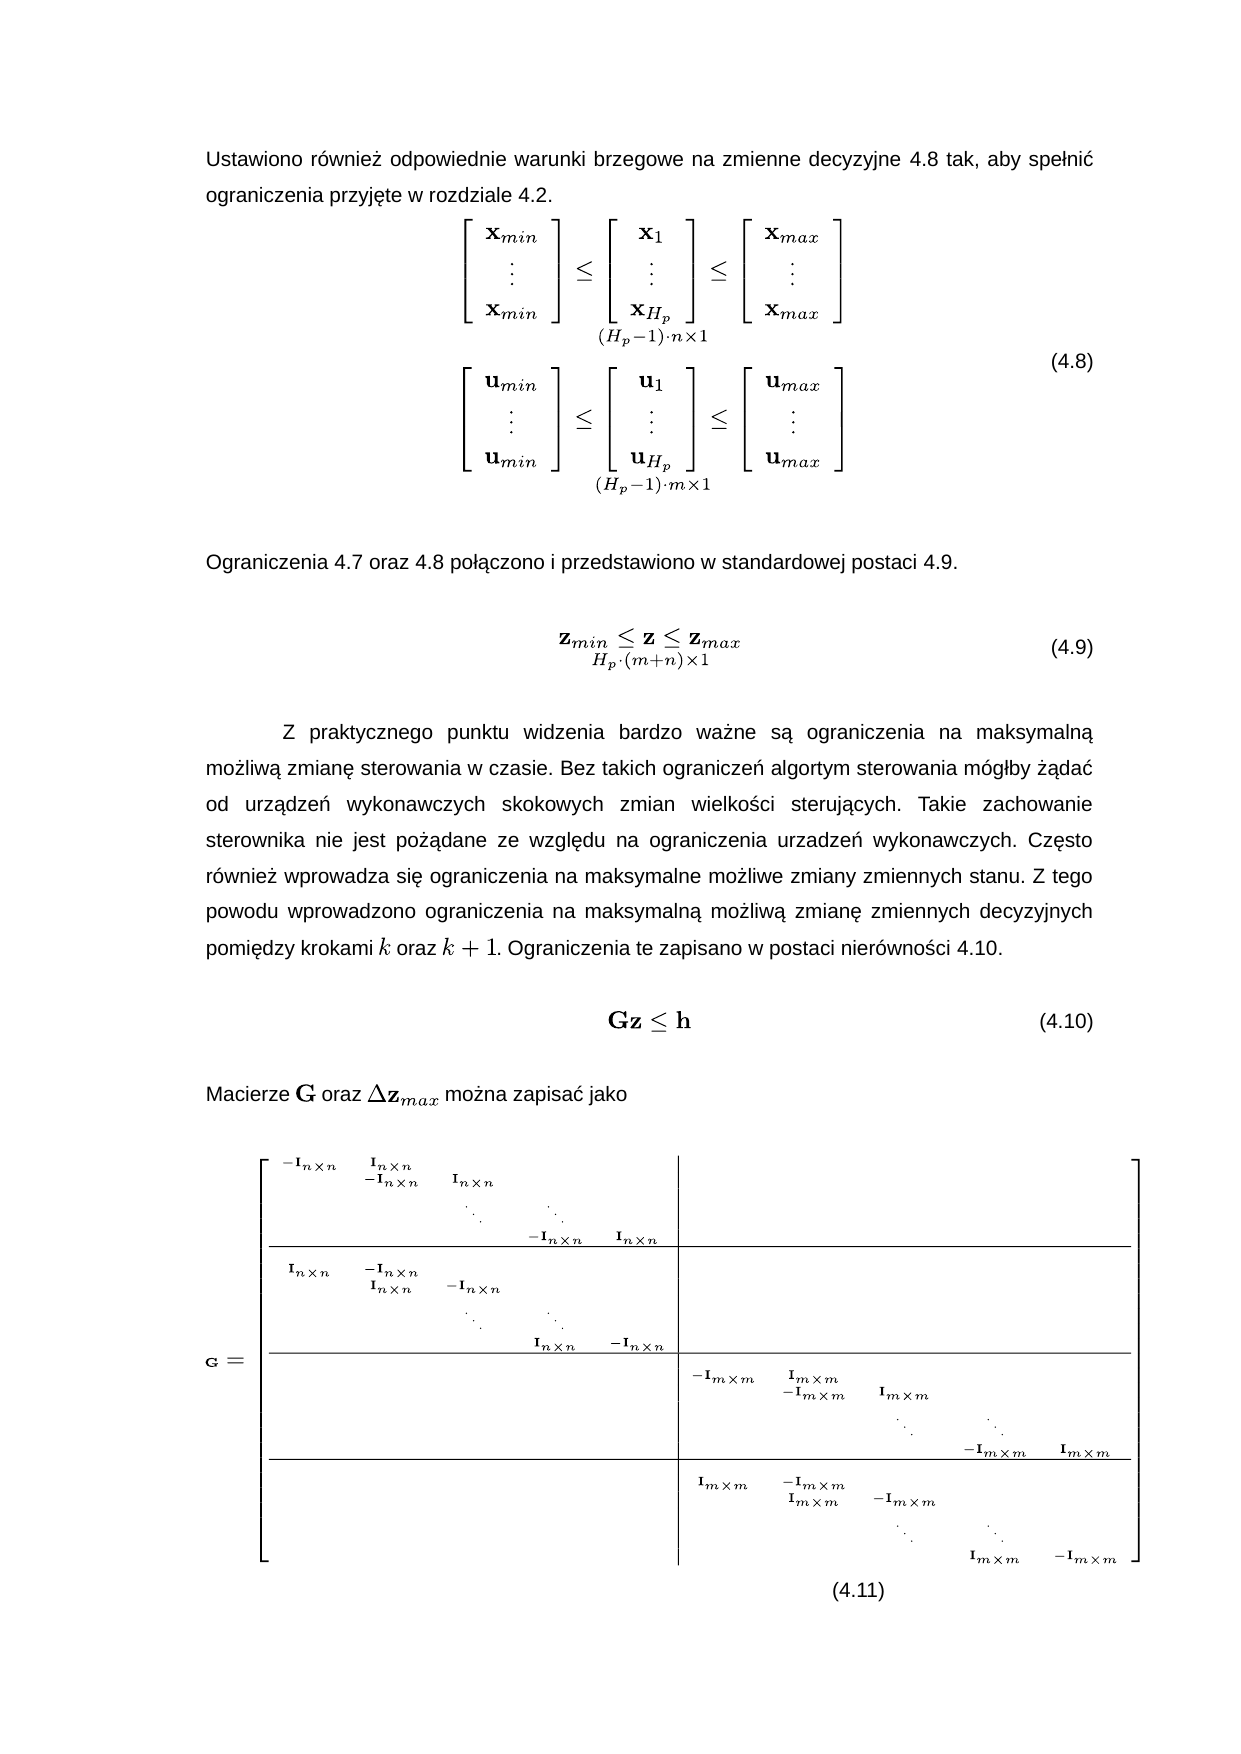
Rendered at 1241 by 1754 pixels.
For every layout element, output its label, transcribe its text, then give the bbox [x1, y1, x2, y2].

text [746, 219, 839, 229]
text Macierze oraz można zapisać jako [206, 1082, 1093, 1106]
text [611, 219, 692, 229]
text Ograniczenia 4.7 oraz 4.8 połączono i przedstawiono w standardowej postaci 4.9. [206, 550, 1093, 574]
text [560, 219, 609, 229]
text (4.8) [842, 219, 1093, 502]
text Ustawiono również odpowiednie warunki brzegowe na zmienne decyzyjne 4.8 tak, aby spełnić ograniczenia przyjęte w rozdziale 4.2. [206, 147, 1093, 207]
text [695, 219, 743, 229]
text [467, 219, 557, 229]
text (4.10) [206, 1009, 1093, 1033]
text (4.9) [206, 624, 1093, 670]
text (4.11) [206, 1565, 1093, 1601]
text [206, 219, 464, 502]
text Z praktycznego punktu widzenia bardzo ważne są ograniczenia na maksymalną możliwą zmianę sterowania w czasie. Bez takich ograniczeń algortym sterowania mógłby żądać od urządzeń wykonawczych skokowych zmian wielkości sterujących. Takie zachowanie sterownika nie jest pożądane ze względu na ograniczenia urzadzeń wykonawczych. Często również wprowadza się ograniczenia na maksymalne możliwe zmiany zmiennych stanu. Z tego powodu wprowadzono ograniczenia na maksymalną możliwą zmianę zmiennych decyzyjnych pomiędzy krokami oraz . Ograniczenia te zapisano w postaci nierówności 4.10. [206, 720, 1093, 959]
